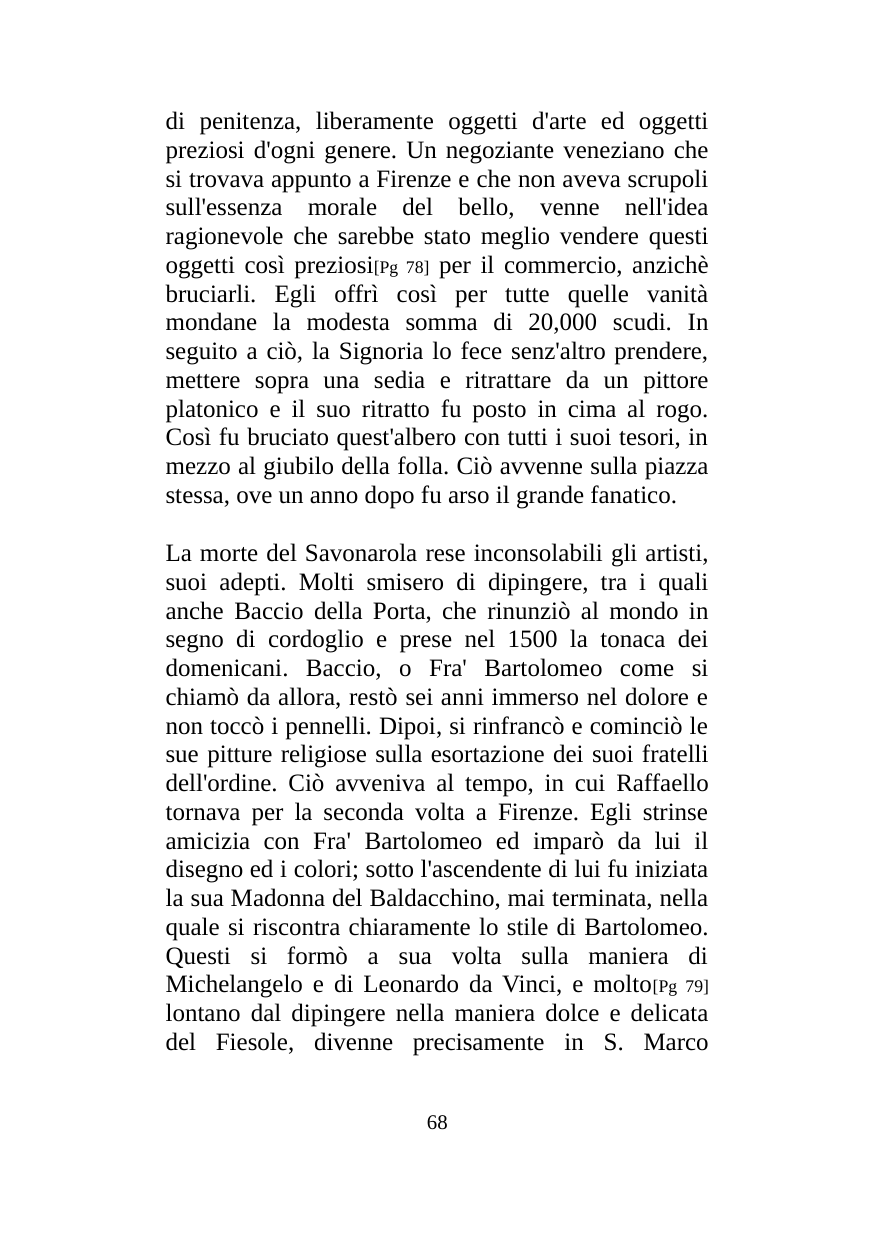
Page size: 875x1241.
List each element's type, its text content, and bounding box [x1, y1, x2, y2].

text di penitenza, liberamente oggetti d'arte ed oggetti preziosi d'ogni genere. Un negoziante veneziano che si trovava appunto a Firenze e che non aveva scrupoli sull'essenza morale del bello, venne nell'idea ragionevole che sarebbe stato meglio vendere questi oggetti così preziosi[Pg 78] per il commercio, anzichè bruciarli. Egli offrì così per tutte quelle vanità mondane la modesta somma di 20,000 scudi. In seguito a ciò, la Signoria lo fece senz'altro prendere, mettere sopra una sedia e ritrattare da un pittore platonico e il suo ritratto fu posto in cima al rogo. Così fu bruciato quest'albero con tutti i suoi tesori, in mezzo al giubilo della folla. Ciò avvenne sulla piazza stessa, ove un anno dopo fu arso il grande fanatico. [165, 106, 709, 509]
text La morte del Savonarola rese inconsolabili gli artisti, suoi adepti. Molti smisero di dipingere, tra i quali anche Baccio della Porta, che rinunziò al mondo in segno di cordoglio e prese nel 1500 la tonaca dei domenicani. Baccio, o Fra' Bartolomeo come si chiamò da allora, restò sei anni immerso nel dolore e non toccò i pennelli. Dipoi, si rinfrancò e cominciò le sue pitture religiose sulla esortazione dei suoi fratelli dell'ordine. Ciò avveniva al tempo, in cui Raffaello tornava per la seconda volta a Firenze. Egli strinse amicizia con Fra' Bartolomeo ed imparò da lui il disegno ed i colori; sotto l'ascendente di lui fu iniziata la sua Madonna del Baldacchino, mai terminata, nella quale si riscontra chiaramente lo stile di Bartolomeo. Questi si formò a sua volta sulla maniera di Michelangelo e di Leonardo da Vinci, e molto[Pg 79] lontano dal dipingere nella maniera dolce e delicata del Fiesole, divenne precisamente in S. Marco [165, 538, 709, 1056]
